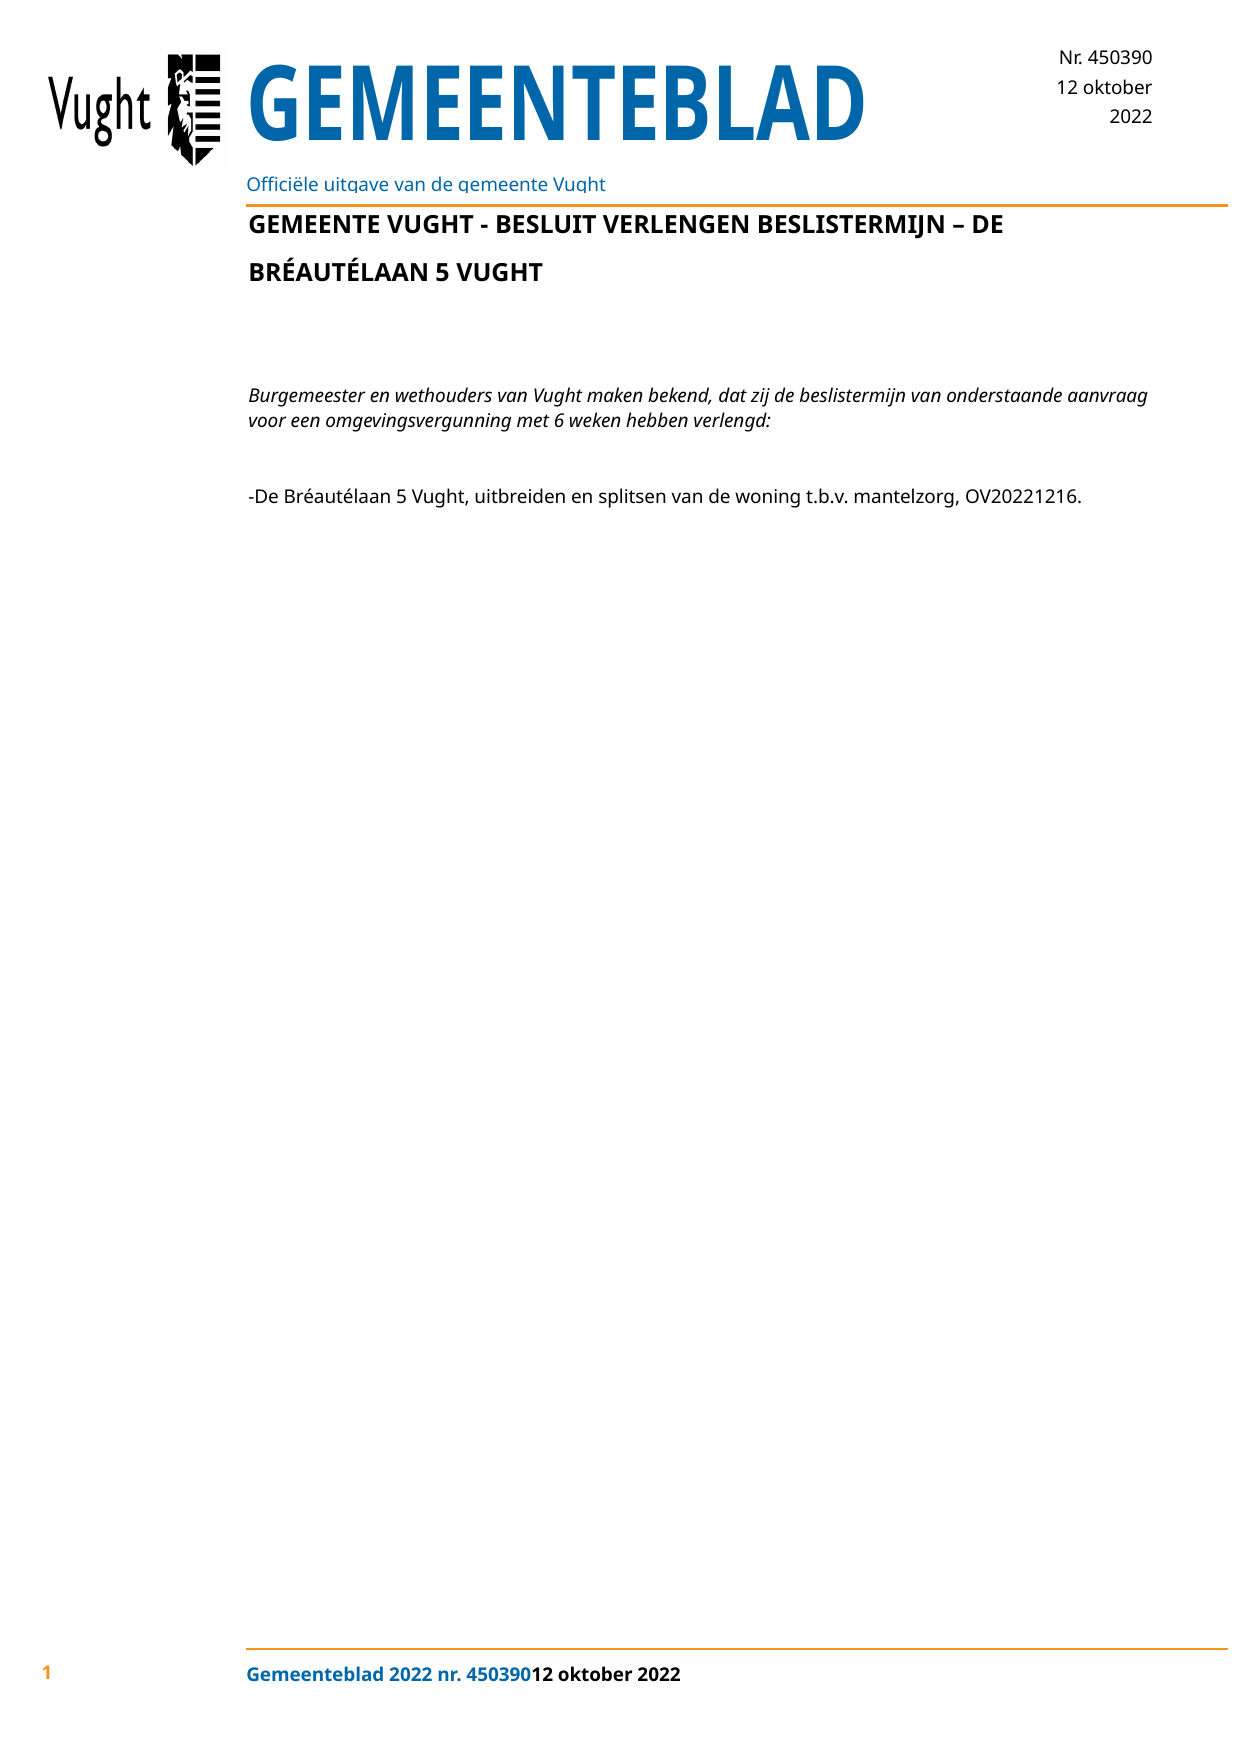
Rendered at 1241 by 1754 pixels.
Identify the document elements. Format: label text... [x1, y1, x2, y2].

text Burgemeester en wethouders van Vught maken bekend, dat zij de beslistermijn van onderstaande aanvraag voor een omgevingsvergunning met 6 weken hebben verlengd: [248, 382, 1152, 433]
text -De Bréautélaan 5 Vught, uitbreiden en splitsen van de woning t.b.v. mantelzorg, OV20221216. [248, 484, 1152, 509]
picture [41, 47, 231, 172]
text GEMEENTE VUGHT - BESLUIT VERLENGEN BESLISTERMIJN – DE BRÉAUTÉLAAN 5 VUGHT [248, 207, 1152, 288]
